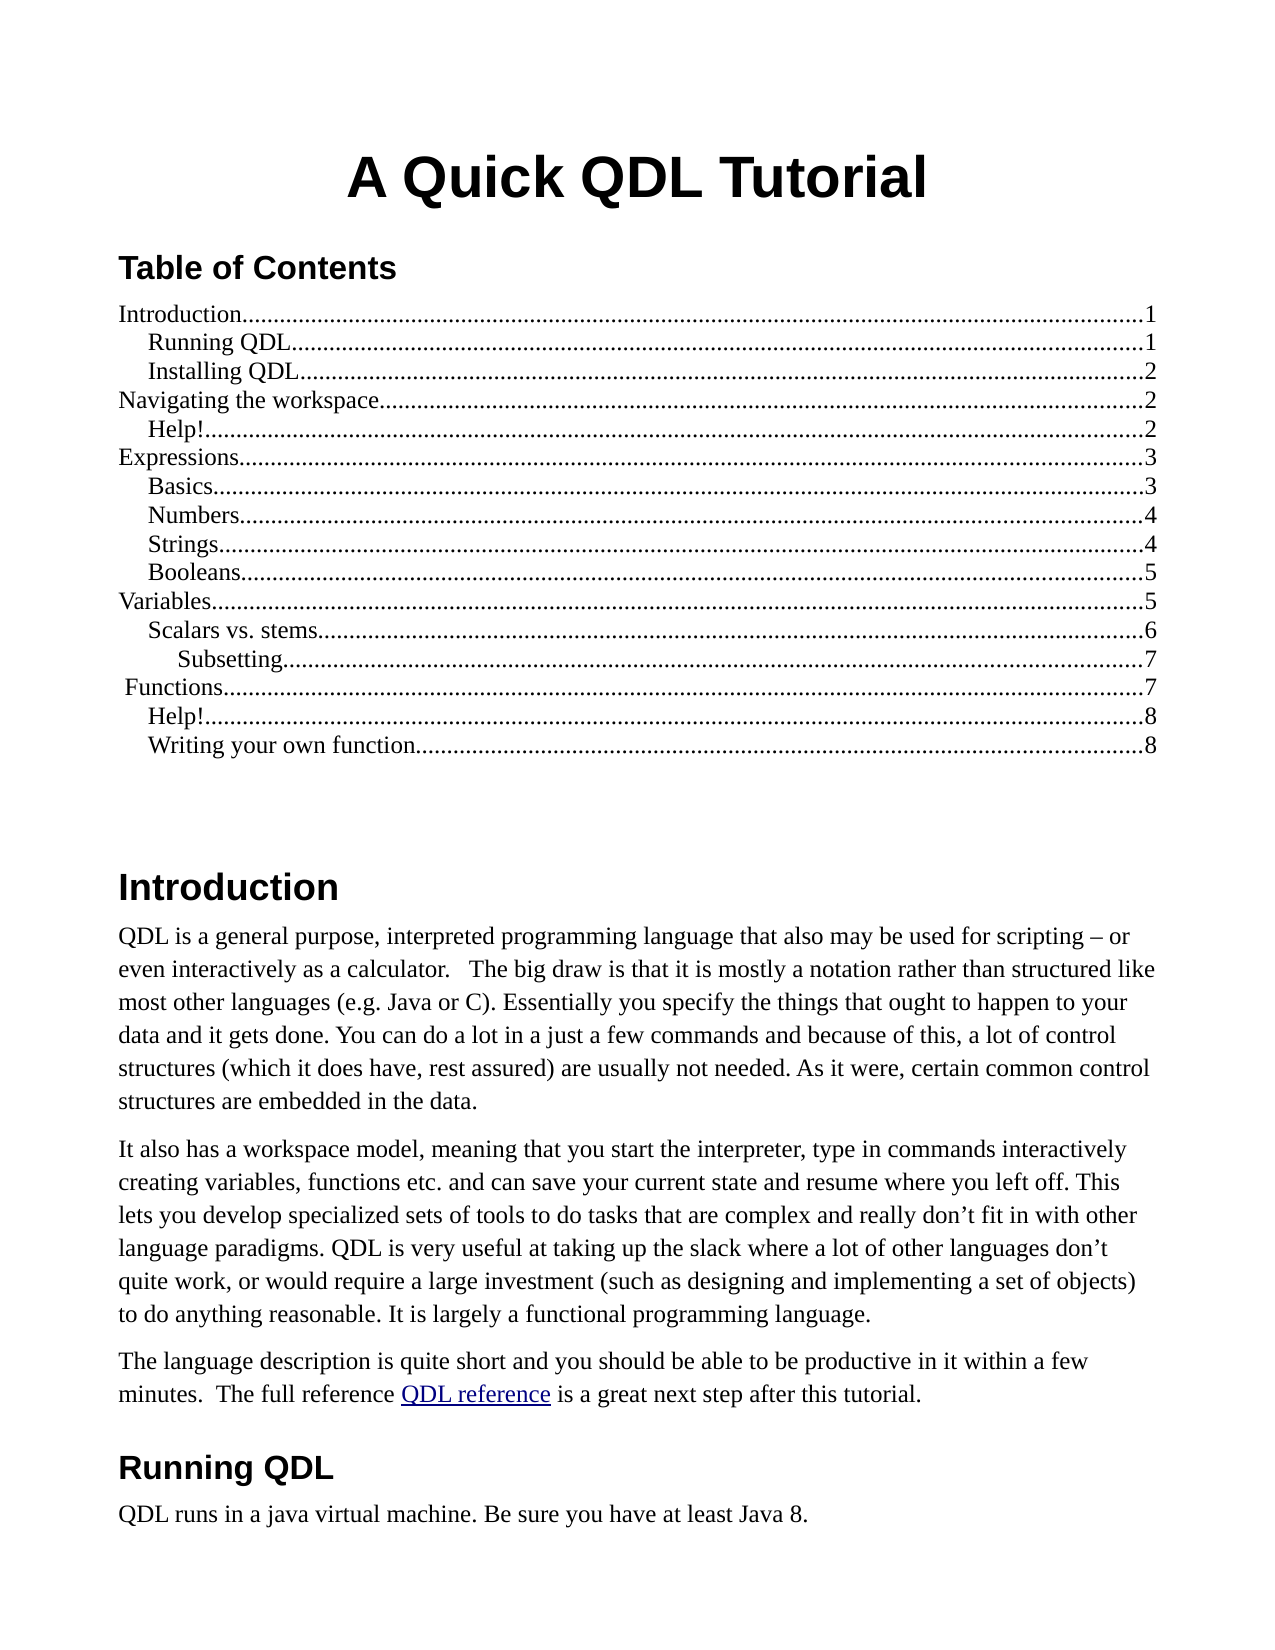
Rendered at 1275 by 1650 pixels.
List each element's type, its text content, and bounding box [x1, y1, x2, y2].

text Installing QDL 2 [148, 356, 1157, 385]
text Writing your own function 8 [148, 730, 1157, 759]
text It also has a workspace model, meaning that you start the interpreter, type in commands interactively creating variables, functions etc. and can save your current state and resume where you left off. This lets you develop specialized sets of tools to do tasks that are complex and really don’t fit in with other language paradigms. QDL is very useful at taking up the slack where a lot of other languages don’t quite work, or would require a large investment (such as designing and implementing a set of objects) to do anything reasonable. It is largely a functional programming language. [118, 1134, 1157, 1327]
text Subsetting 7 [177, 644, 1157, 672]
text Navigating the workspace 2 [118, 385, 1157, 414]
text Variables 5 [118, 586, 1157, 615]
subtitle Introduction [118, 865, 1157, 908]
text Basics 3 [148, 471, 1157, 500]
text Help! 8 [148, 701, 1157, 730]
text Strings 4 [148, 529, 1157, 557]
text Running QDL 1 [148, 327, 1157, 356]
text Numbers 4 [148, 500, 1157, 529]
text Booleans 5 [148, 557, 1157, 586]
text Functions 7 [118, 672, 1157, 701]
subtitle Running QDL [118, 1448, 1157, 1486]
text Expressions 3 [118, 442, 1157, 471]
text QDL is a general purpose, interpreted programming language that also may be used for scripting – or even interactively as a calculator. The big draw is that it is mostly a notation rather than structured like most other languages (e.g. Java or C). Essentially you specify the things that ought to happen to your data and it gets done. You can do a lot in a just a few commands and because of this, a lot of control structures (which it does have, rest assured) are usually not needed. As it were, certain common control structures are embedded in the data. [118, 921, 1157, 1115]
text The language description is quite short and you should be able to be productive in it within a few minutes. The full reference QDL reference is a great next step after this tutorial. [118, 1346, 1157, 1408]
text Introduction 1 [118, 299, 1157, 327]
title A Quick QDL Tutorial [118, 143, 1157, 210]
text Help! 2 [148, 414, 1157, 442]
subtitle Table of Contents [118, 248, 1157, 286]
text Scalars vs. stems 6 [148, 615, 1157, 644]
text QDL runs in a java virtual machine. Be sure you have at least Java 8. [118, 1499, 1157, 1528]
